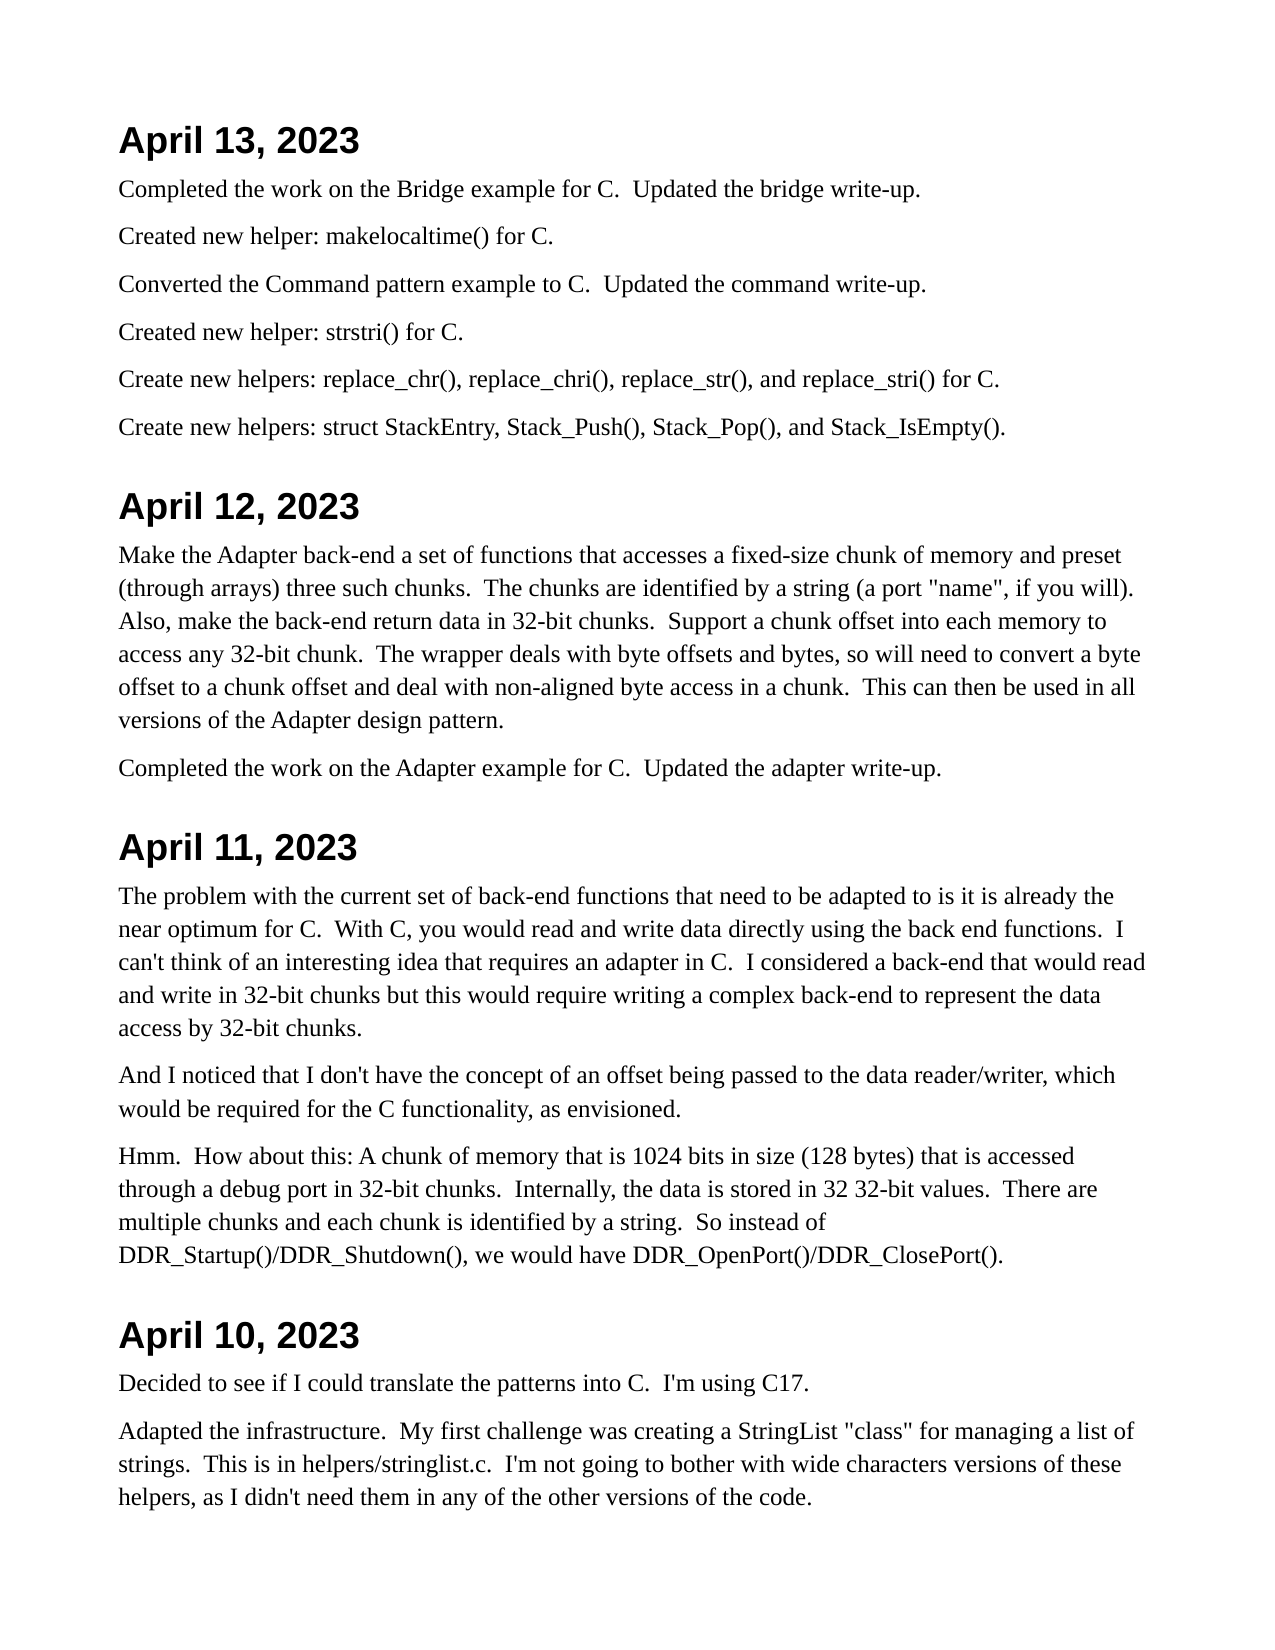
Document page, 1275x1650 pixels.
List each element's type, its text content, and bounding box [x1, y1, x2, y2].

text Completed the work on the Bridge example for C. Updated the bridge write-up. [118, 174, 1157, 202]
text Adapted the infrastructure. My first challenge was creating a StringList "class" for managing a list of strings. This is in helpers/stringlist.c. I'm not going to bother with wide characters versions of these helpers, as I didn't need them in any of the other versions of the code. [118, 1416, 1157, 1511]
text The problem with the current set of back-end functions that need to be adapted to is it is already the near optimum for C. With C, you would read and write data directly using the back end functions. I can't think of an interesting idea that requires an adapter in C. I considered a back-end that would read and write in 32-bit chunks but this would require writing a complex back-end to represent the data access by 32-bit chunks. [118, 881, 1157, 1042]
text Create new helpers: struct StackEntry, Stack_Push(), Stack_Pop(), and Stack_IsEmpty(). [118, 412, 1157, 441]
subtitle April 10, 2023 [118, 1313, 1157, 1356]
text Completed the work on the Adapter example for C. Updated the adapter write-up. [118, 753, 1157, 781]
text Created new helper: makelocaltime() for C. [118, 221, 1157, 250]
subtitle April 13, 2023 [118, 118, 1157, 161]
subtitle April 12, 2023 [118, 484, 1157, 527]
text Create new helpers: replace_chr(), replace_chri(), replace_str(), and replace_stri() for C. [118, 364, 1157, 393]
text Hmm. How about this: A chunk of memory that is 1024 bits in size (128 bytes) that is accessed through a debug port in 32-bit chunks. Internally, the data is stored in 32 32-bit values. There are multiple chunks and each chunk is identified by a string. So instead of DDR_Startup()/DDR_Shutdown(), we would have DDR_OpenPort()/DDR_ClosePort(). [118, 1141, 1157, 1269]
text Created new helper: strstri() for C. [118, 317, 1157, 345]
text Decided to see if I could translate the patterns into C. I'm using C17. [118, 1368, 1157, 1397]
text And I noticed that I don't have the concept of an offset being passed to the data reader/writer, which would be required for the C functionality, as envisioned. [118, 1061, 1157, 1122]
text Converted the Command pattern example to C. Updated the command write-up. [118, 269, 1157, 298]
subtitle April 11, 2023 [118, 825, 1157, 868]
text Make the Adapter back-end a set of functions that accesses a fixed-size chunk of memory and preset (through arrays) three such chunks. The chunks are identified by a string (a port "name", if you will). Also, make the back-end return data in 32-bit chunks. Support a chunk offset into each memory to access any 32-bit chunk. The wrapper deals with byte offsets and bytes, so will need to convert a byte offset to a chunk offset and deal with non-aligned byte access in a chunk. This can then be used in all versions of the Adapter design pattern. [118, 540, 1157, 734]
